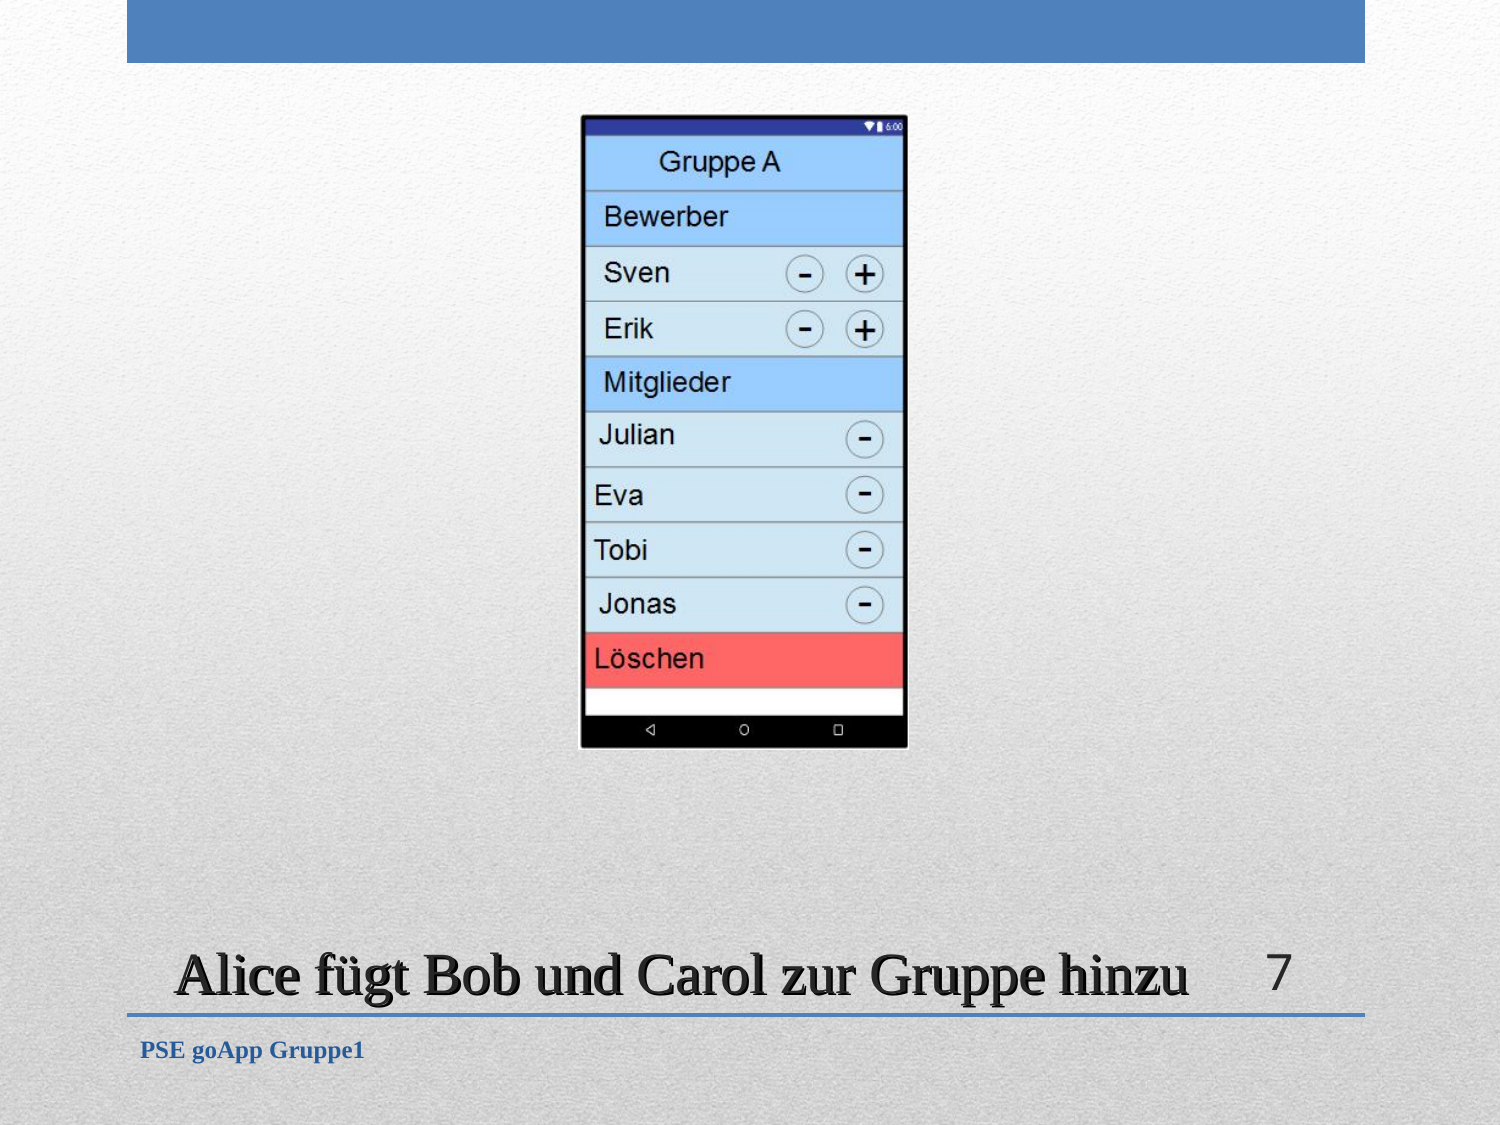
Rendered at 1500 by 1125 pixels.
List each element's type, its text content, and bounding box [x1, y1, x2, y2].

text_box [1250, 933, 1376, 993]
picture [578, 112, 909, 751]
text_box PSE goApp Gruppe1 [125, 1018, 925, 1079]
title Alice fügt Bob und Carol zur Gruppe hinzu [125, 750, 1238, 1013]
